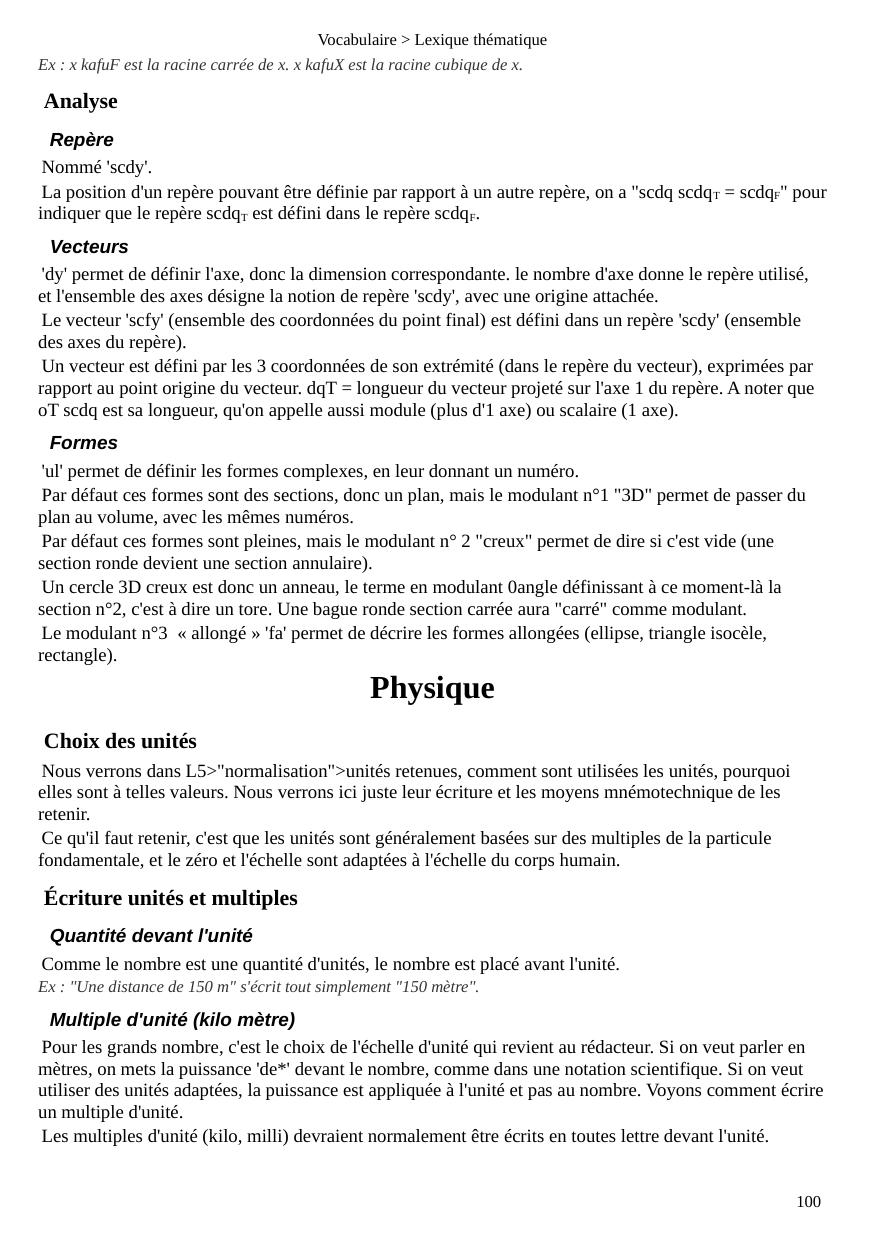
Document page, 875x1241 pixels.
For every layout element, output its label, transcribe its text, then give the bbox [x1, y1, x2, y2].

subtitle Multiple d'unité (kilo mètre) [49, 1008, 827, 1030]
text 'ul' permet de définir les formes complexes, en leur donnant un numéro. [38, 459, 827, 481]
subtitle Analyse [44, 88, 827, 114]
text Par défaut ces formes sont pleines, mais le modulant n° 2 "creux" permet de dire si c'est vide (une section ronde devient une section annulaire). [38, 530, 827, 573]
text Le modulant n°3 « allongé » 'fa' permet de décrire les formes allongées (ellipse, triangle isocèle, rectangle). [38, 622, 827, 665]
text Ex : x kafuF est la racine carrée de x. x kafuX est la racine cubique de x. [38, 54, 827, 74]
subtitle Physique [38, 668, 827, 705]
text Un vecteur est défini par les 3 coordonnées de son extrémité (dans le repère du vecteur), exprimées par rapport au point origine du vecteur. dqT = longueur du vecteur projeté sur l'axe 1 du repère. A noter que oT scdq est sa longueur, qu'on appelle aussi module (plus d'1 axe) ou scalaire (1 axe). [38, 355, 827, 420]
text Par défaut ces formes sont des sections, donc un plan, mais le modulant n°1 "3D" permet de passer du plan au volume, avec les mêmes numéros. [38, 484, 827, 527]
text Le vecteur 'scfy' (ensemble des coordonnées du point final) est défini dans un repère 'scdy' (ensemble des axes du repère). [38, 309, 827, 352]
subtitle Repère [49, 128, 827, 150]
text La position d'un repère pouvant être définie par rapport à un autre repère, on a "scdq scdqT = scdqF" pour indiquer que le repère scdqT est défini dans le repère scdqF. [38, 181, 827, 224]
subtitle Quantité devant l'unité [49, 925, 827, 947]
text Un cercle 3D creux est donc un anneau, le terme en modulant 0angle définissant à ce moment-là la section n°2, c'est à dire un tore. Une bague ronde section carrée aura "carré" comme modulant. [38, 576, 827, 619]
text Ce qu'il faut retenir, c'est que les unités sont généralement basées sur des multiples de la particule fondamentale, et le zéro et l'échelle sont adaptées à l'échelle du corps humain. [38, 827, 827, 870]
subtitle Vecteurs [49, 236, 827, 257]
text 'dy' permet de définir l'axe, donc la dimension correspondante. le nombre d'axe donne le repère utilisé, et l'ensemble des axes désigne la notion de repère 'scdy', avec une origine attachée. [38, 263, 827, 306]
subtitle Choix des unités [44, 728, 827, 754]
subtitle Écriture unités et multiples [44, 885, 827, 910]
text Nous verrons dans L5>"normalisation">unités retenues, comment sont utilisées les unités, pourquoi elles sont à telles valeurs. Nous verrons ici juste leur écriture et les moyens mnémotechnique de les retenir. [38, 760, 827, 824]
text Les multiples d'unité (kilo, milli) devraient normalement être écrits en toutes lettre devant l'unité. [38, 1125, 827, 1147]
text Nommé 'scdy'. [38, 156, 827, 178]
text Ex : "Une distance de 150 m" s'écrit tout simplement "150 mètre". [38, 977, 827, 996]
text Pour les grands nombre, c'est le choix de l'échelle d'unité qui revient au rédacteur. Si on veut parler en mètres, on mets la puissance 'de*' devant le nombre, comme dans une notation scientifique. Si on veut utiliser des unités adaptées, la puissance est appliquée à l'unité et pas au nombre. Voyons comment écrire un multiple d'unité. [38, 1036, 827, 1122]
subtitle Formes [49, 432, 827, 453]
text Comme le nombre est une quantité d'unités, le nombre est placé avant l'unité. [38, 953, 827, 974]
